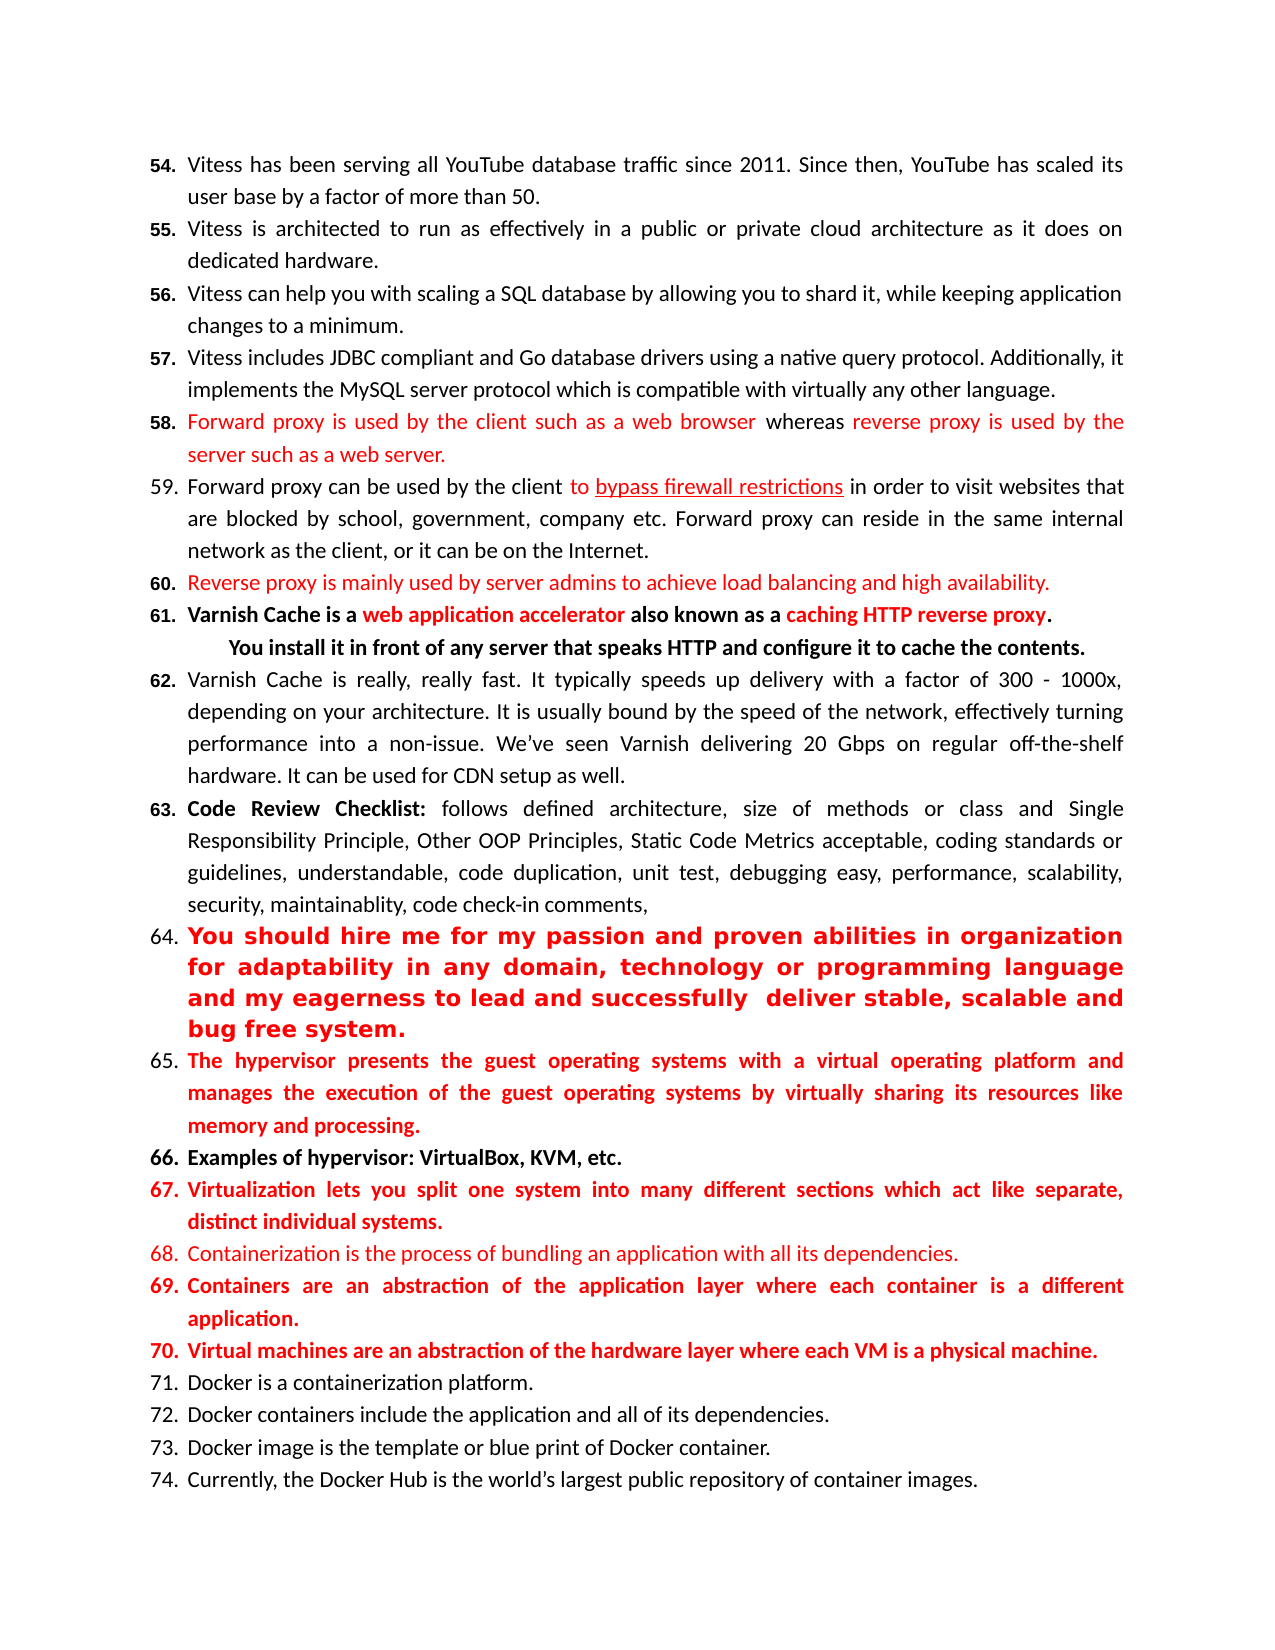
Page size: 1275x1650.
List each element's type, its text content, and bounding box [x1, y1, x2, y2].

list Forward proxy is used by the client such as a web browser whereas reverse proxy is used by the server such as a web server. [150, 407, 1125, 468]
list Reverse proxy is mainly used by server admins to achieve load balancing and high availability. [150, 568, 1125, 596]
list You should hire me for my passion and proven abilities in organization for adaptability in any domain, technology or programming language and my eagerness to lead and successfully deliver stable, scalable and bug free system. [150, 922, 1125, 1042]
list The hypervisor presents the guest operating systems with a virtual operating platform and manages the execution of the guest operating systems by virtually sharing its resources like memory and processing. [150, 1046, 1125, 1139]
list Vitess has been serving all YouTube database traffic since 2011. Since then, YouTube has scaled its user base by a factor of more than 50. [150, 150, 1125, 210]
list Virtual machines are an abstraction of the hardware layer where each VM is a physical machine. [150, 1336, 1125, 1364]
list Vitess includes JDBC compliant and Go database drivers using a native query protocol. Additionally, it implements the MySQL server protocol which is compatible with virtually any other language. [150, 343, 1125, 403]
list Containerization is the process of bundling an application with all its dependencies. [150, 1239, 1125, 1267]
list Code Review Checklist: follows defined architecture, size of methods or class and Single Responsibility Principle, Other OOP Principles, Static Code Metrics acceptable, coding standards or guidelines, understandable, code duplication, unit test, debugging easy, performance, scalability, security, maintainablity, code check-in comments, [150, 794, 1125, 918]
list You install it in front of any server that speaks HTTP and configure it to cache the contents. [150, 633, 1125, 661]
list Docker is a containerization platform. [150, 1368, 1125, 1396]
list Varnish Cache is really, really fast. It typically speeds up delivery with a factor of 300 - 1000x, depending on your architecture. It is usually bound by the speed of the network, effectively turning performance into a non-issue. We’ve seen Varnish delivering 20 Gbps on regular off-the-shelf hardware. It can be used for CDN setup as well. [150, 665, 1125, 789]
list Virtualization lets you split one system into many different sections which act like separate, distinct individual systems. [150, 1175, 1125, 1235]
list Docker image is the template or blue print of Docker container. [150, 1433, 1125, 1461]
list Vitess can help you with scaling a SQL database by allowing you to shard it, while keeping application changes to a minimum. [150, 279, 1125, 339]
list Currently, the Docker Hub is the world’s largest public repository of container images. [150, 1465, 1125, 1493]
list Forward proxy can be used by the client to bypass firewall restrictions in order to visit websites that are blocked by school, government, company etc. Forward proxy can reside in the same internal network as the client, or it can be on the Internet. [150, 472, 1125, 564]
list Examples of hypervisor: VirtualBox, KVM, etc. [150, 1143, 1125, 1171]
list Docker containers include the application and all of its dependencies. [150, 1400, 1125, 1428]
list Vitess is architected to run as effectively in a public or private cloud architecture as it does on dedicated hardware. [150, 214, 1125, 274]
list Containers are an abstraction of the application layer where each container is a different application. [150, 1272, 1125, 1332]
list Varnish Cache is a web application accelerator also known as a caching HTTP reverse proxy. [150, 601, 1125, 629]
